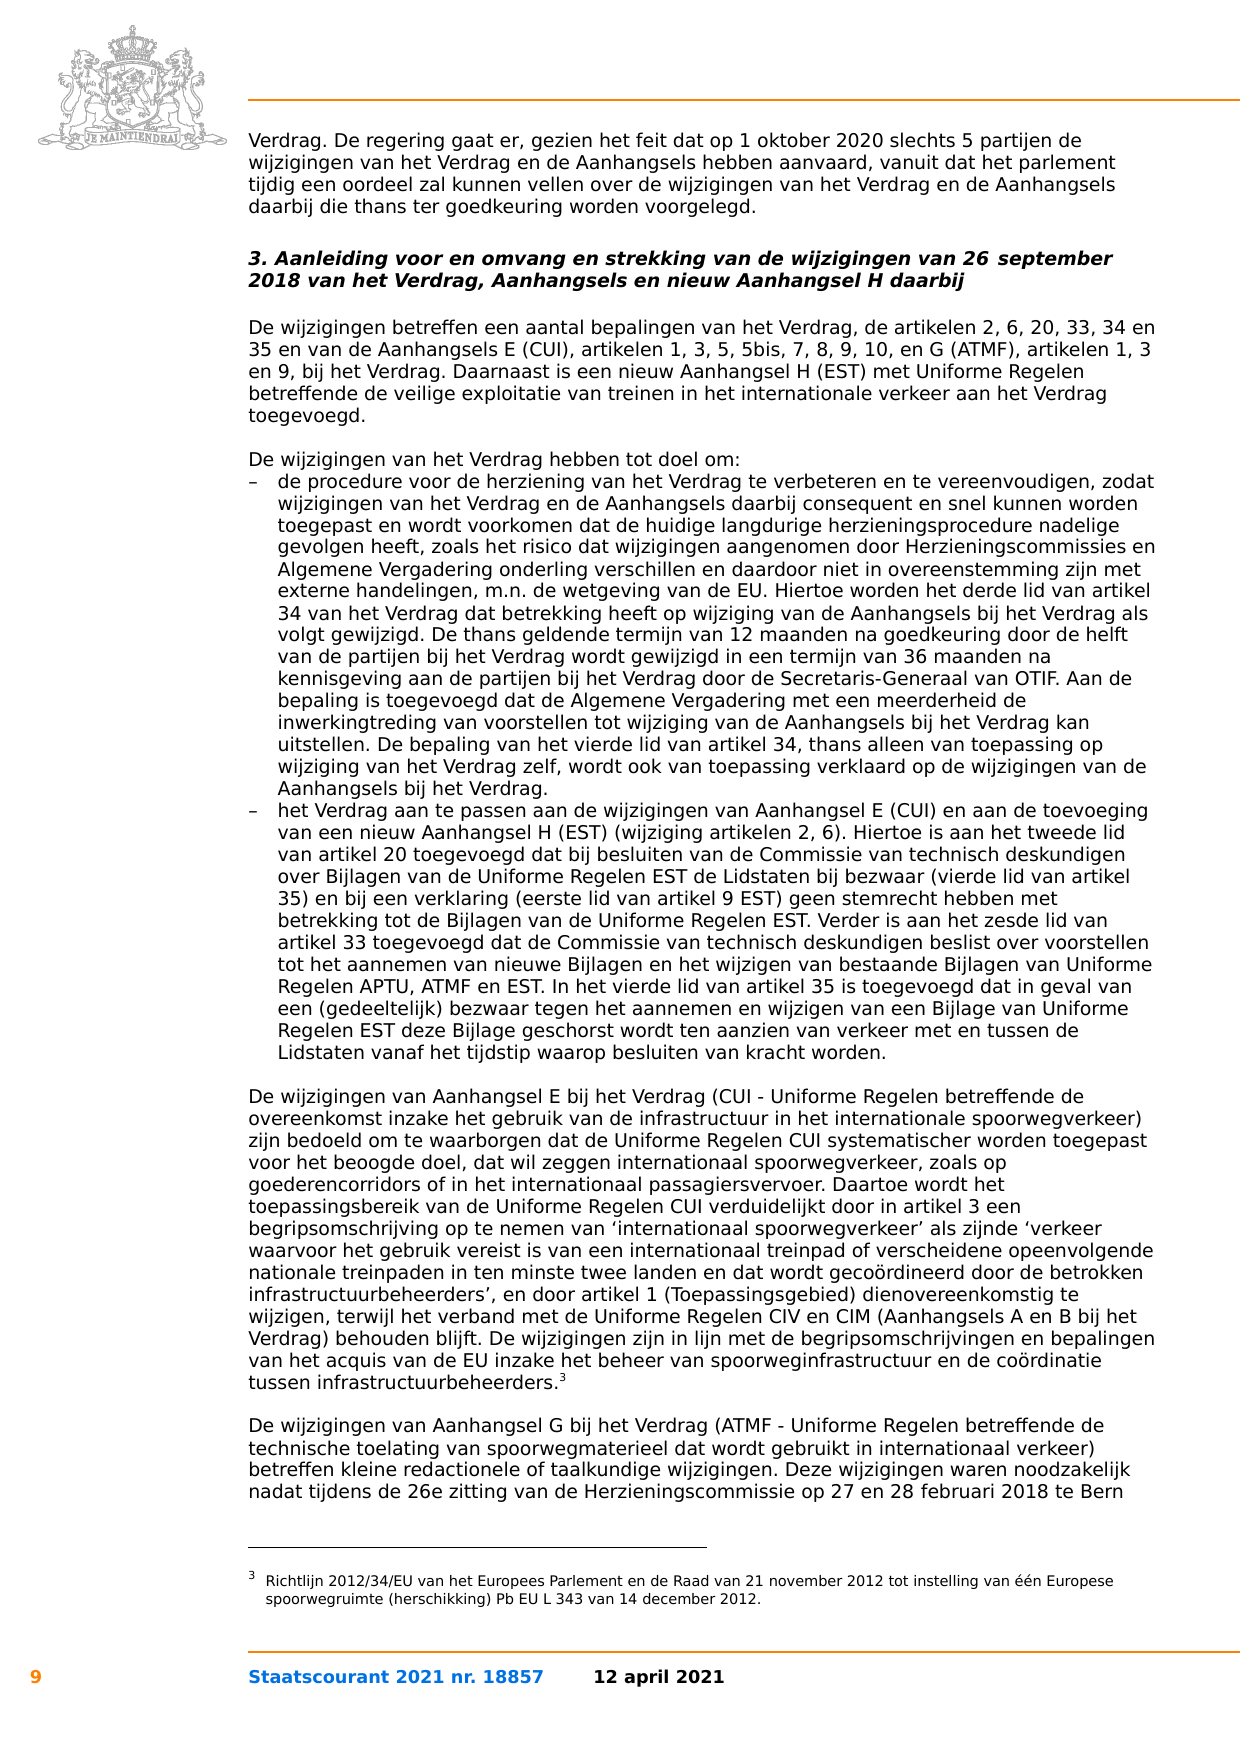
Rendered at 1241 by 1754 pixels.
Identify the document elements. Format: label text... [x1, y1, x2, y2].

text – het Verdrag aan te passen aan de wijzigingen van Aanhangsel E (CUI) en aan de toevoeging van een nieuw Aanhangsel H (EST) (wijziging artikelen 2, 6). Hiertoe is aan het tweede lid van artikel 20 toegevoegd dat bij besluiten van de Commissie van technisch deskundigen over Bijlagen van de Uniforme Regelen EST de Lidstaten bij bezwaar (vierde lid van artikel 35) en bij een verklaring (eerste lid van artikel 9 EST) geen stemrecht hebben met betrekking tot de Bijlagen van de Uniforme Regelen EST. Verder is aan het zesde lid van artikel 33 toegevoegd dat de Commissie van technisch deskundigen beslist over voorstellen tot het aannemen van nieuwe Bijlagen en het wijzigen van bestaande Bijlagen van Uniforme Regelen APTU, ATMF en EST. In het vierde lid van artikel 35 is toegevoegd dat in geval van een (gedeeltelijk) bezwaar tegen het aannemen en wijzigen van een Bijlage van Uniforme Regelen EST deze Bijlage geschorst wordt ten aanzien van verkeer met en tussen de Lidstaten vanaf het tijdstip waarop besluiten van kracht worden. [248, 800, 1163, 1064]
text De wijzigingen betreffen een aantal bepalingen van het Verdrag, de artikelen 2, 6, 20, 33, 34 en 35 en van de Aanhangsels E (CUI), artikelen 1, 3, 5, 5bis, 7, 8, 9, 10, en G (ATMF), artikelen 1, 3 en 9, bij het Verdrag. Daarnaast is een nieuw Aanhangsel H (EST) met Uniforme Regelen betreffende de veilige exploitatie van treinen in het internationale verkeer aan het Verdrag toegevoegd. [248, 317, 1163, 427]
text Richtlijn 2012/34/EU van het Europees Parlement en de Raad van 21 november 2012 tot instelling van één Europese spoorwegruimte (herschikking) Pb EU L 343 van 14 december 2012. [248, 1569, 1163, 1608]
text Verdrag. De regering gaat er, gezien het feit dat op 1 oktober 2020 slechts 5 partijen de wijzigingen van het Verdrag en de Aanhangsels hebben aanvaard, vanuit dat het parlement tijdig een oordeel zal kunnen vellen over de wijzigingen van het Verdrag en de Aanhangsels daarbij die thans ter goedkeuring worden voorgelegd. [248, 130, 1163, 218]
text De wijzigingen van Aanhangsel E bij het Verdrag (CUI - Uniforme Regelen betreffende de overeenkomst inzake het gebruik van de infrastructuur in het internationale spoorwegverkeer) zijn bedoeld om te waarborgen dat de Uniforme Regelen CUI systematischer worden toegepast voor het beoogde doel, dat wil zeggen internationaal spoorwegverkeer, zoals op goederencorridors of in het internationaal passagiersvervoer. Daartoe wordt het toepassingsbereik van de Uniforme Regelen CUI verduidelijkt door in artikel 3 een begripsomschrijving op te nemen van ‘internationaal spoorwegverkeer’ als zijnde ‘verkeer waarvoor het gebruik vereist is van een internationaal treinpad of verscheidene opeenvolgende nationale treinpaden in ten minste twee landen en dat wordt gecoördineerd door de betrokken infrastructuurbeheerders’, en door artikel 1 (Toepassingsgebied) dienovereenkomstig te wijzigen, terwijl het verband met de Uniforme Regelen CIV en CIM (Aanhangsels A en B bij het Verdrag) behouden blijft. De wijzigingen zijn in lijn met de begripsomschrijvingen en bepalingen van het acquis van de EU inzake het beheer van spoorweginfrastructuur en de coördinatie tussen infrastructuurbeheerders. [248, 1086, 1163, 1393]
text – de procedure voor de herziening van het Verdrag te verbeteren en te vereenvoudigen, zodat wijzigingen van het Verdrag en de Aanhangsels daarbij consequent en snel kunnen worden toegepast en wordt voorkomen dat de huidige langdurige herzieningsprocedure nadelige gevolgen heeft, zoals het risico dat wijzigingen aangenomen door Herzieningscommissies en Algemene Vergadering onderling verschillen en daardoor niet in overeenstemming zijn met externe handelingen, m.n. de wetgeving van de EU. Hiertoe worden het derde lid van artikel 34 van het Verdrag dat betrekking heeft op wijziging van de Aanhangsels bij het Verdrag als volgt gewijzigd. De thans geldende termijn van 12 maanden na goedkeuring door de helft van de partijen bij het Verdrag wordt gewijzigd in een termijn van 36 maanden na kennisgeving aan de partijen bij het Verdrag door de Secretaris-Generaal van OTIF. Aan de bepaling is toegevoegd dat de Algemene Vergadering met een meerderheid de inwerkingtreding van voorstellen tot wijziging van de Aanhangsels bij het Verdrag kan uitstellen. De bepaling van het vierde lid van artikel 34, thans alleen van toepassing op wijziging van het Verdrag zelf, wordt ook van toepassing verklaard op de wijzigingen van de Aanhangsels bij het Verdrag. [248, 471, 1163, 800]
text De wijzigingen van Aanhangsel G bij het Verdrag (ATMF - Uniforme Regelen betreffende de technische toelating van spoorwegmaterieel dat wordt gebruikt in internationaal verkeer) betreffen kleine redactionele of taalkundige wijzigingen. Deze wijzigingen waren noodzakelijk nadat tijdens de 26e zitting van de Herzieningscommissie op 27 en 28 februari 2018 te Bern [248, 1415, 1163, 1503]
picture [38, 25, 227, 150]
subtitle 3. Aanleiding voor en omvang en strekking van de wijzigingen van 26 september 2018 van het Verdrag, Aanhangsels en nieuw Aanhangsel H daarbij [248, 248, 1163, 292]
text De wijzigingen van het Verdrag hebben tot doel om: [248, 448, 1163, 471]
